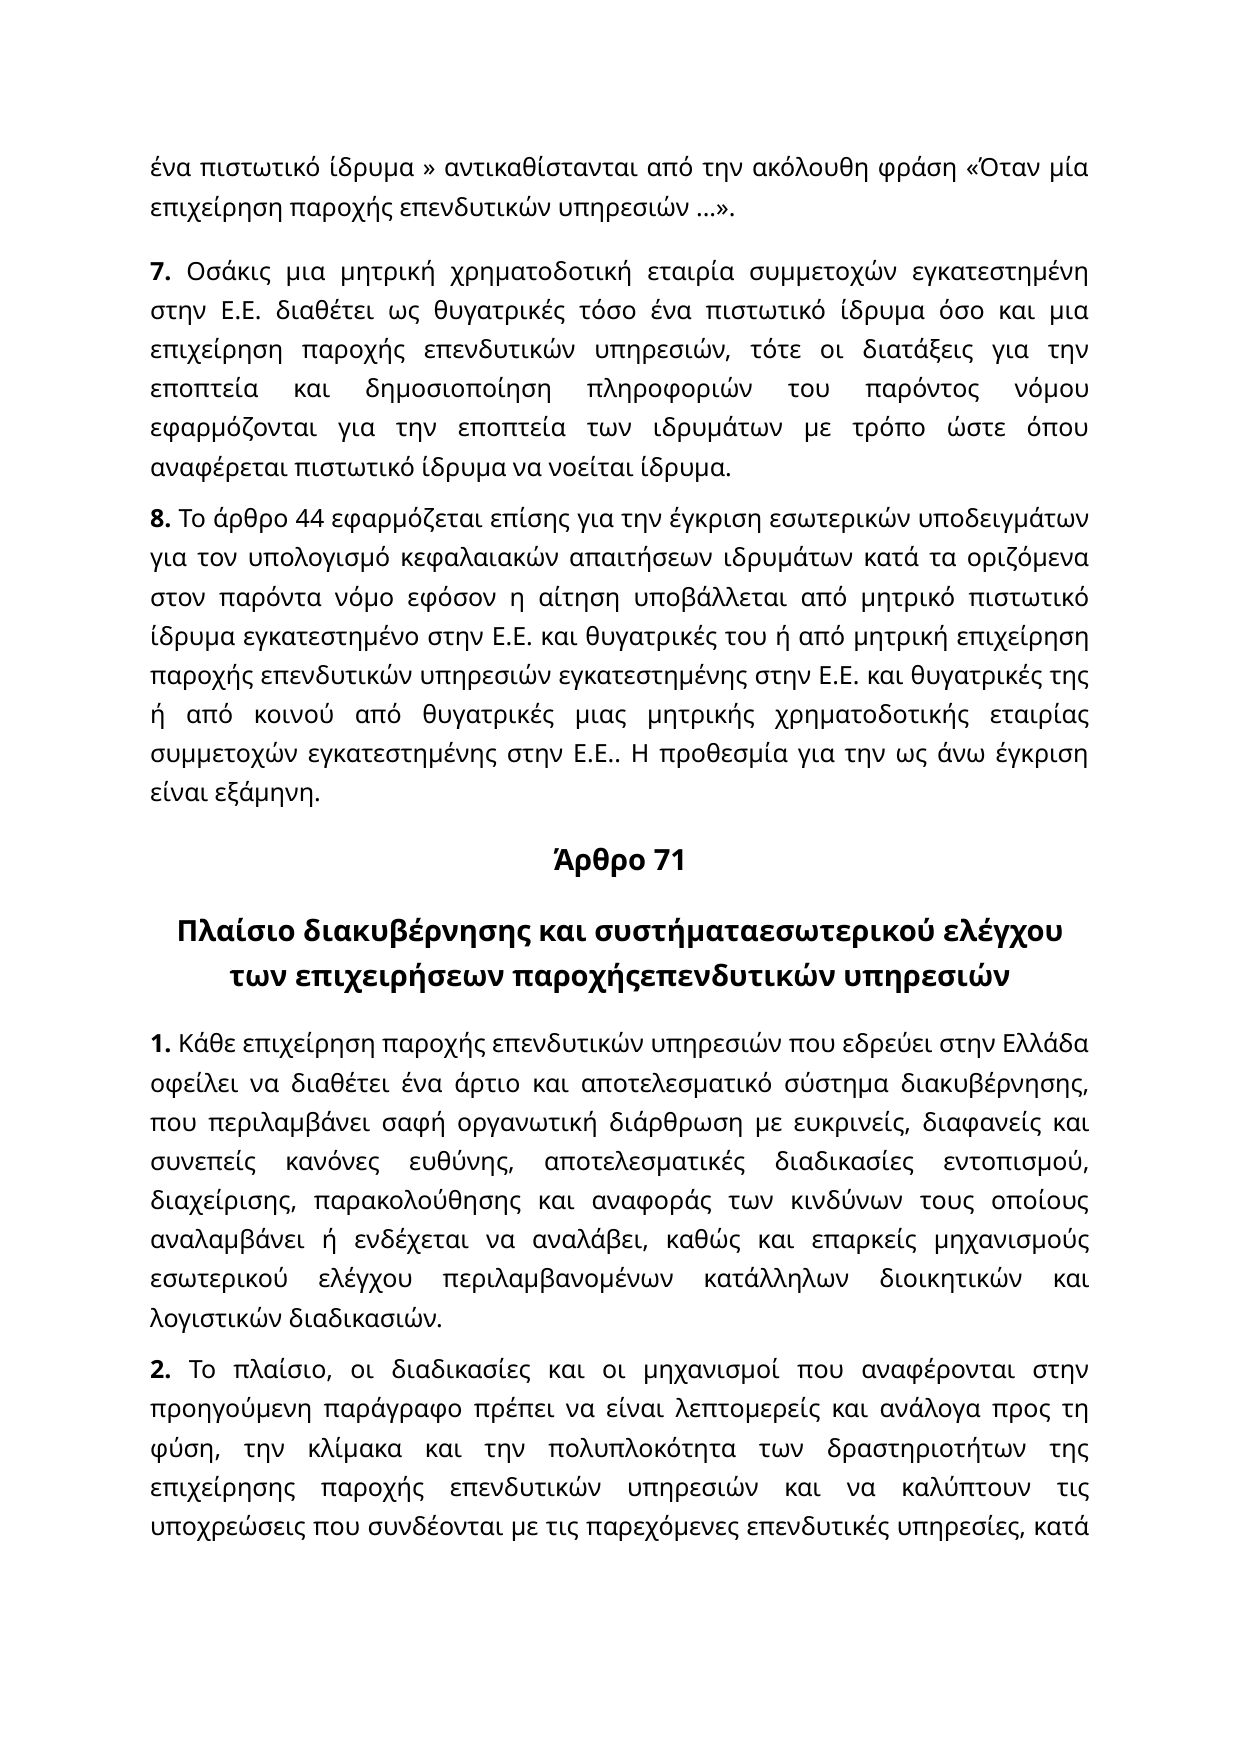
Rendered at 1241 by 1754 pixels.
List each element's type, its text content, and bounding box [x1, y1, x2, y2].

text 7. Οσάκις μια μητρική χρηματοδοτική εταιρία συμμετοχών εγκατεστημένη στην Ε.Ε. διαθέτει ως θυγατρικές τόσο ένα πιστωτικό ίδρυμα όσο και μια επιχείρηση παροχής επενδυτικών υπηρεσιών, τότε οι διατάξεις για την εποπτεία και δημοσιοποίηση πληροφοριών του παρόντος νόμου εφαρμόζονται για την εποπτεία των ιδρυμάτων με τρόπο ώστε όπου αναφέρεται πιστωτικό ίδρυμα να νοείται ίδρυμα. [150, 253, 1090, 483]
text 1. Κάθε επιχείρηση παροχής επενδυτικών υπηρεσιών που εδρεύει στην Ελλάδα οφείλει να διαθέτει ένα άρτιο και αποτελεσματικό σύστημα διακυβέρνησης, που περιλαμβάνει σαφή οργανωτική διάρθρωση με ευκρινείς, διαφανείς και συνεπείς κανόνες ευθύνης, αποτελεσματικές διαδικασίες εντοπισμού, διαχείρισης, παρακολούθησης και αναφοράς των κινδύνων τους οποίους αναλαμβάνει ή ενδέχεται να αναλάβει, καθώς και επαρκείς μηχανισμούς εσωτερικού ελέγχου περιλαμβανομένων κατάλληλων διοικητικών και λογιστικών διαδικασιών. [150, 1026, 1090, 1334]
text 8. Το άρθρο 44 εφαρμόζεται επίσης για την έγκριση εσωτερικών υποδειγμάτων για τον υπολογισμό κεφαλαιακών απαιτήσεων ιδρυμάτων κατά τα οριζόμενα στον παρόντα νόμο εφόσον η αίτηση υποβάλλεται από μητρικό πιστωτικό ίδρυμα εγκατεστημένο στην Ε.Ε. και θυγατρικές του ή από μητρική επιχείρηση παροχής επενδυτικών υπηρεσιών εγκατεστημένης στην Ε.Ε. και θυγατρικές της ή από κοινού από θυγατρικές μιας μητρικής χρηματοδοτικής εταιρίας συμμετοχών εγκατεστημένης στην Ε.Ε.. Η προθεσμία για την ως άνω έγκριση είναι εξάμηνη. [150, 501, 1090, 809]
subtitle Πλαίσιο διακυβέρνησης και συστήματαεσωτερικού ελέγχου των επιχειρήσεων παροχήςεπενδυτικών υπηρεσιών [150, 910, 1090, 995]
text ένα πιστωτικό ίδρυμα » αντικαθίστανται από την ακόλουθη φράση «Όταν μία επιχείρηση παροχής επενδυτικών υπηρεσιών ...». [150, 150, 1090, 223]
subtitle Άρθρο 71 [150, 839, 1090, 879]
text 2. Το πλαίσιο, οι διαδικασίες και οι μηχανισμοί που αναφέρονται στην προηγούμενη παράγραφο πρέπει να είναι λεπτομερείς και ανάλογα προς τη φύση, την κλίμακα και την πολυπλοκότητα των δραστηριοτήτων της επιχείρησης παροχής επενδυτικών υπηρεσιών και να καλύπτουν τις υποχρεώσεις που συνδέονται με τις παρεχόμενες επενδυτικές υπηρεσίες, κατά [150, 1352, 1090, 1543]
